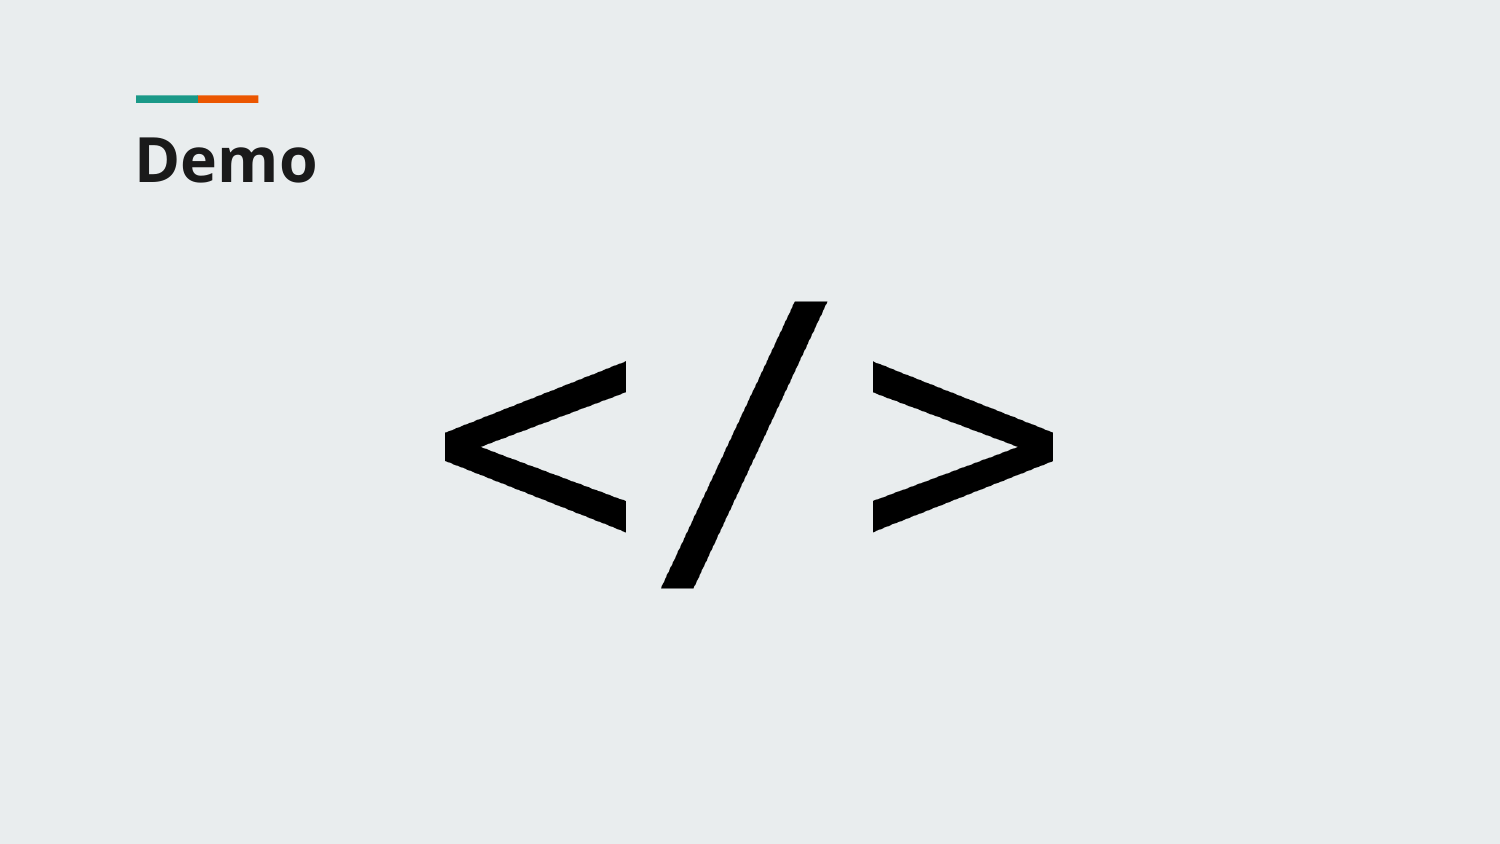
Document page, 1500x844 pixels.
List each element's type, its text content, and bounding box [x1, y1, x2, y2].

title Demo [119, 104, 1381, 247]
picture [284, 216, 1216, 682]
